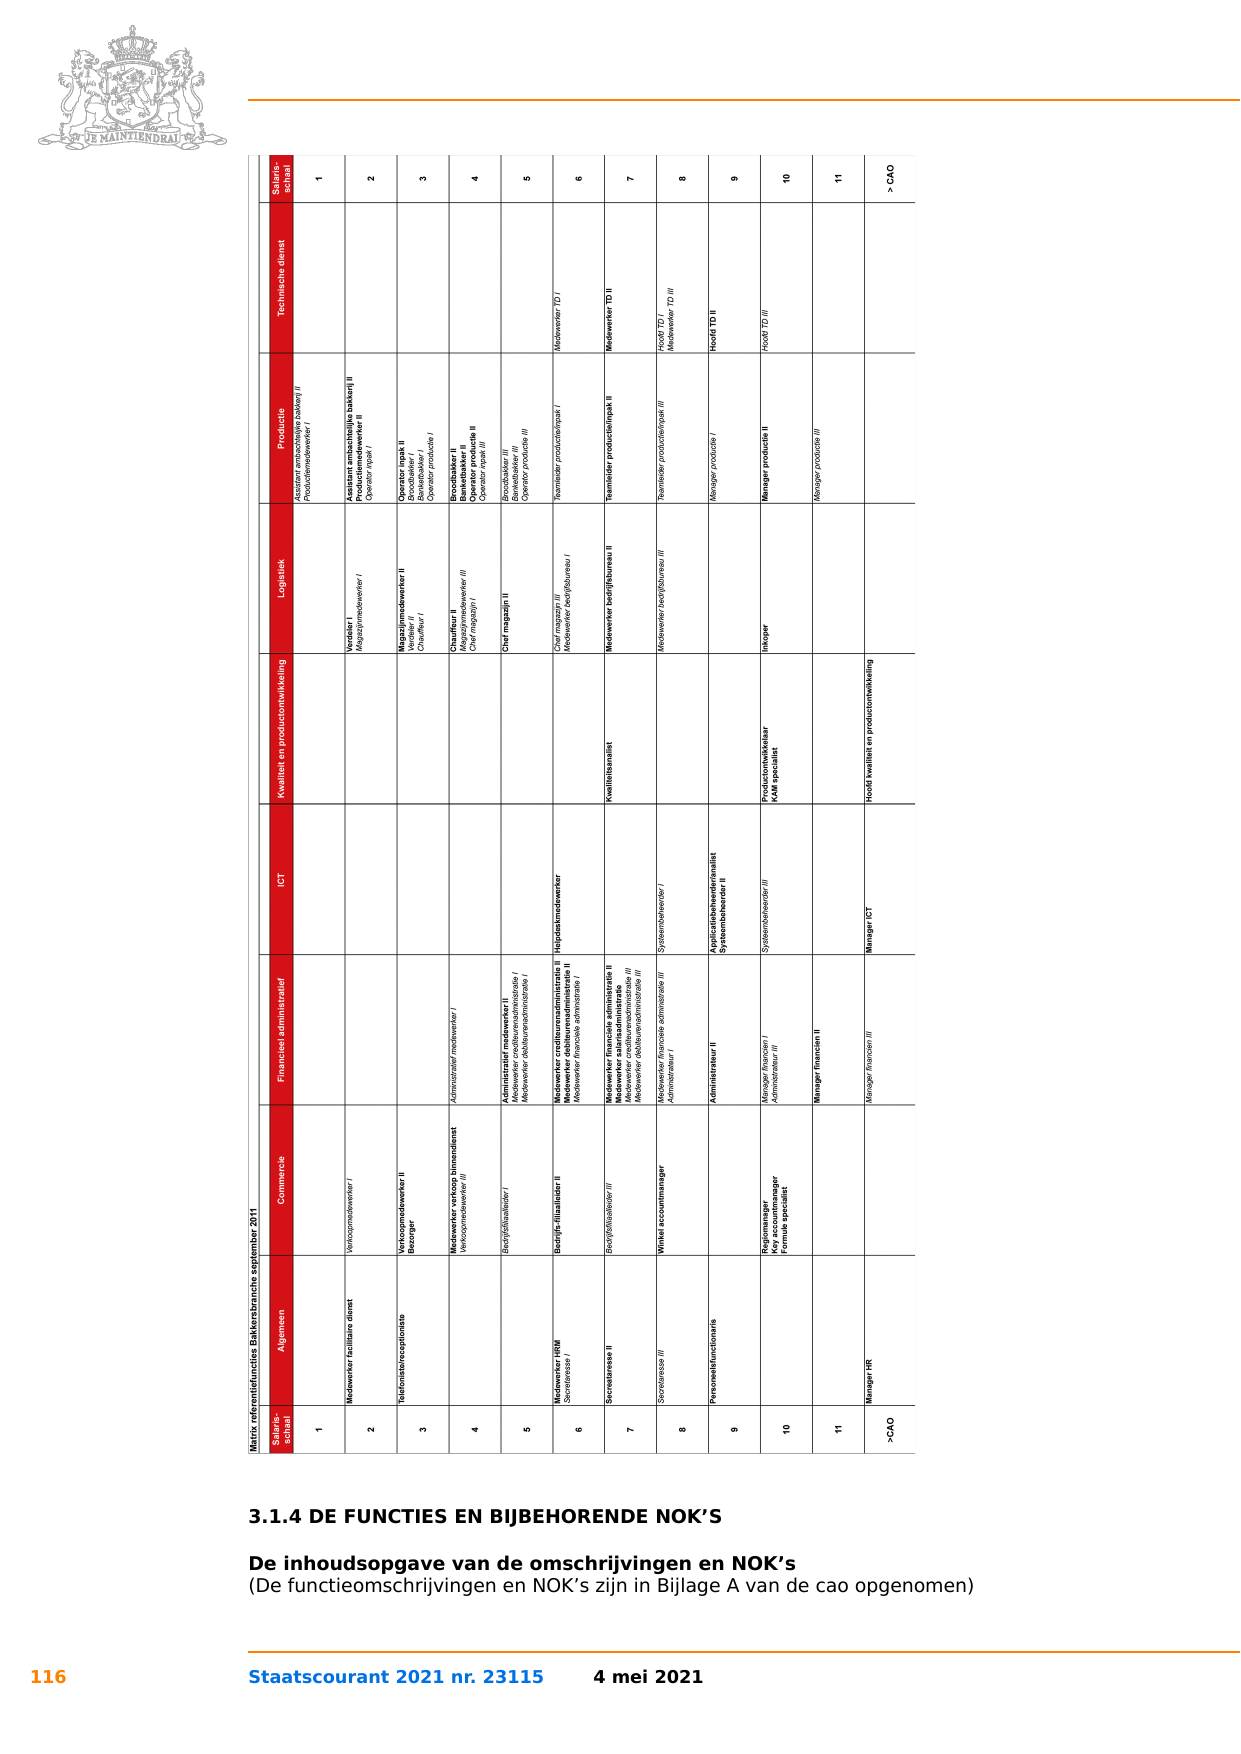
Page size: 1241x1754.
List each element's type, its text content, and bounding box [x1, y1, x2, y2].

picture [38, 25, 227, 150]
text (De functieomschrijvingen en NOK’s zijn in Bijlage A van de cao opgenomen) [248, 1575, 1163, 1597]
picture [248, 155, 916, 1454]
subtitle 3.1.4 DE FUNCTIES EN BIJBEHORENDE NOK’S [248, 1506, 1163, 1528]
text De inhoudsopgave van de omschrijvingen en NOK’s [248, 1553, 1163, 1575]
